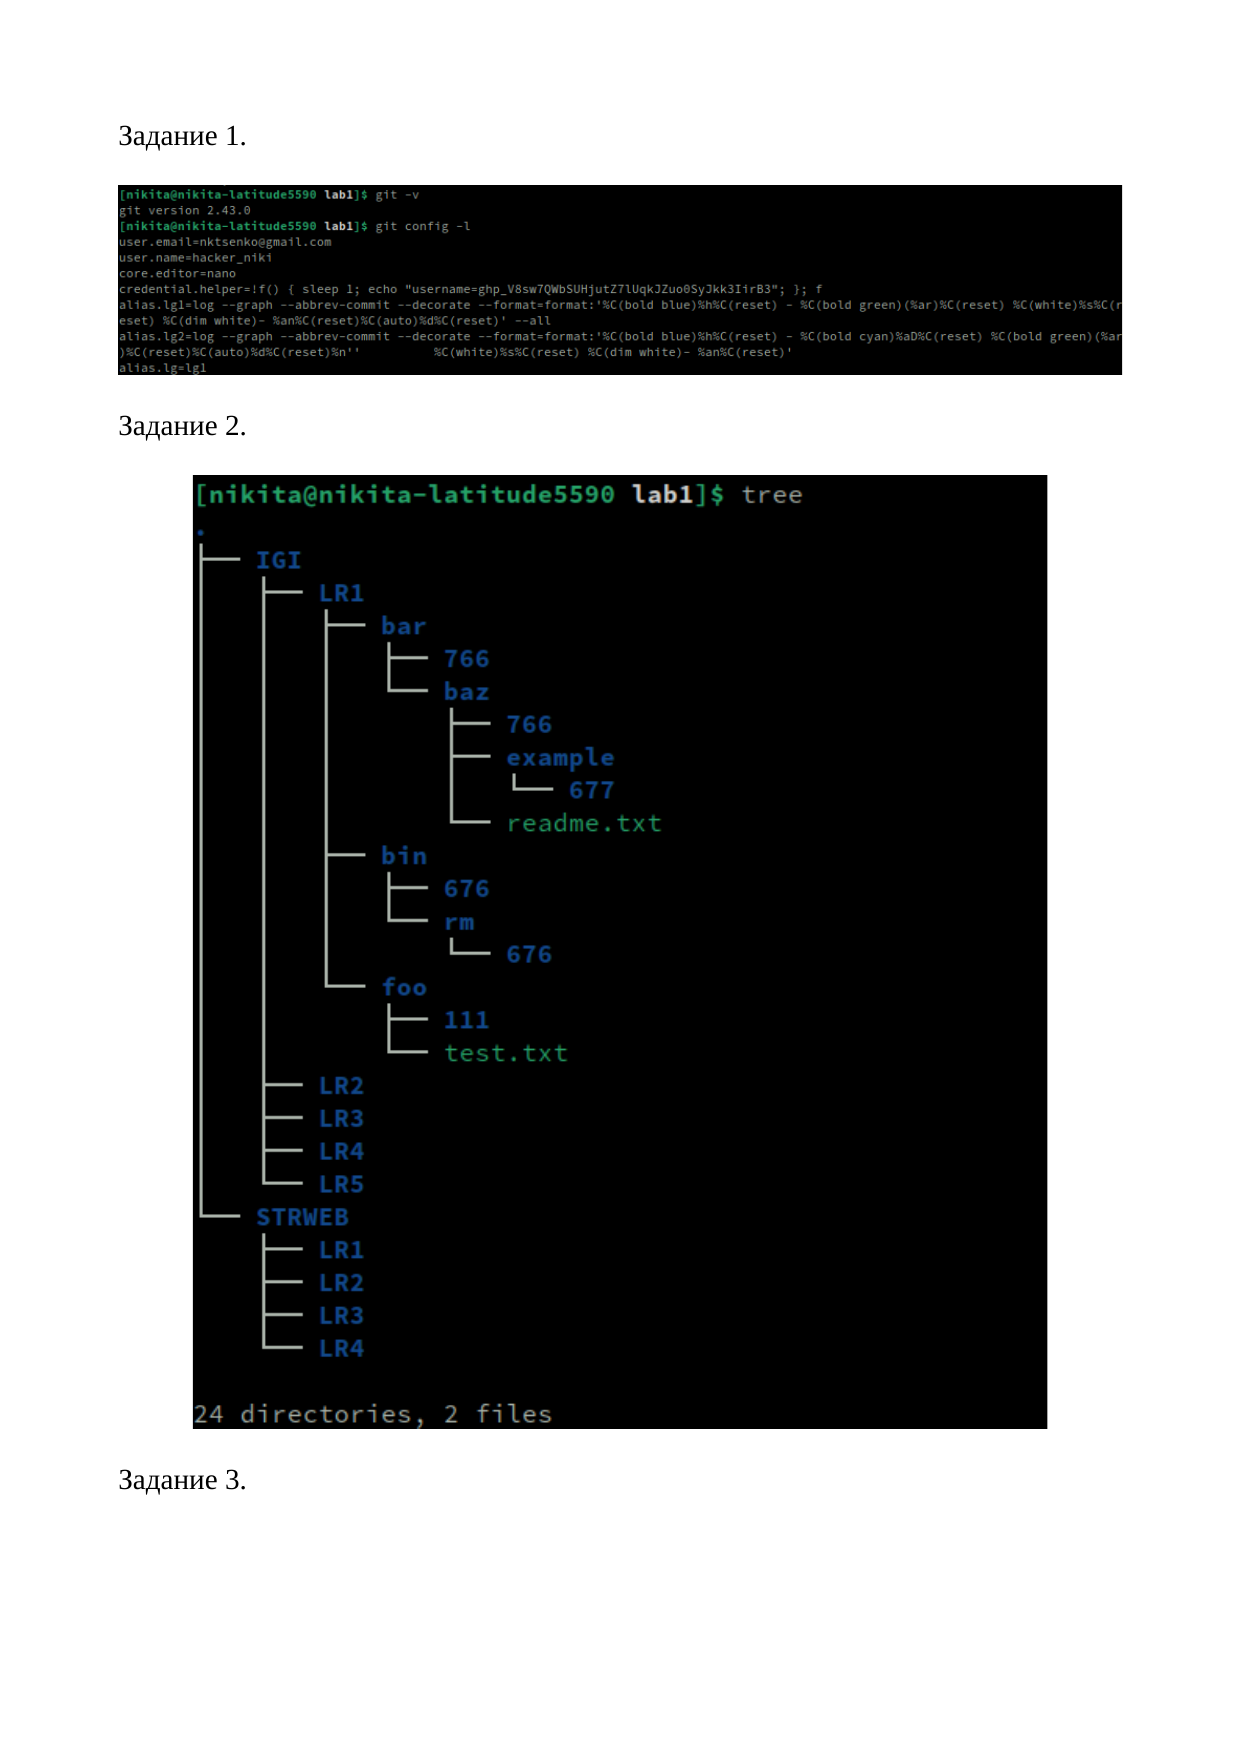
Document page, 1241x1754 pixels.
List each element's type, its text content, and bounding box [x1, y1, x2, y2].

text Задание 2. [118, 408, 1122, 442]
picture [192, 475, 1048, 1429]
picture [118, 185, 1123, 375]
text Задание 3. [118, 1462, 1122, 1495]
text Задание 1. [118, 118, 1122, 152]
